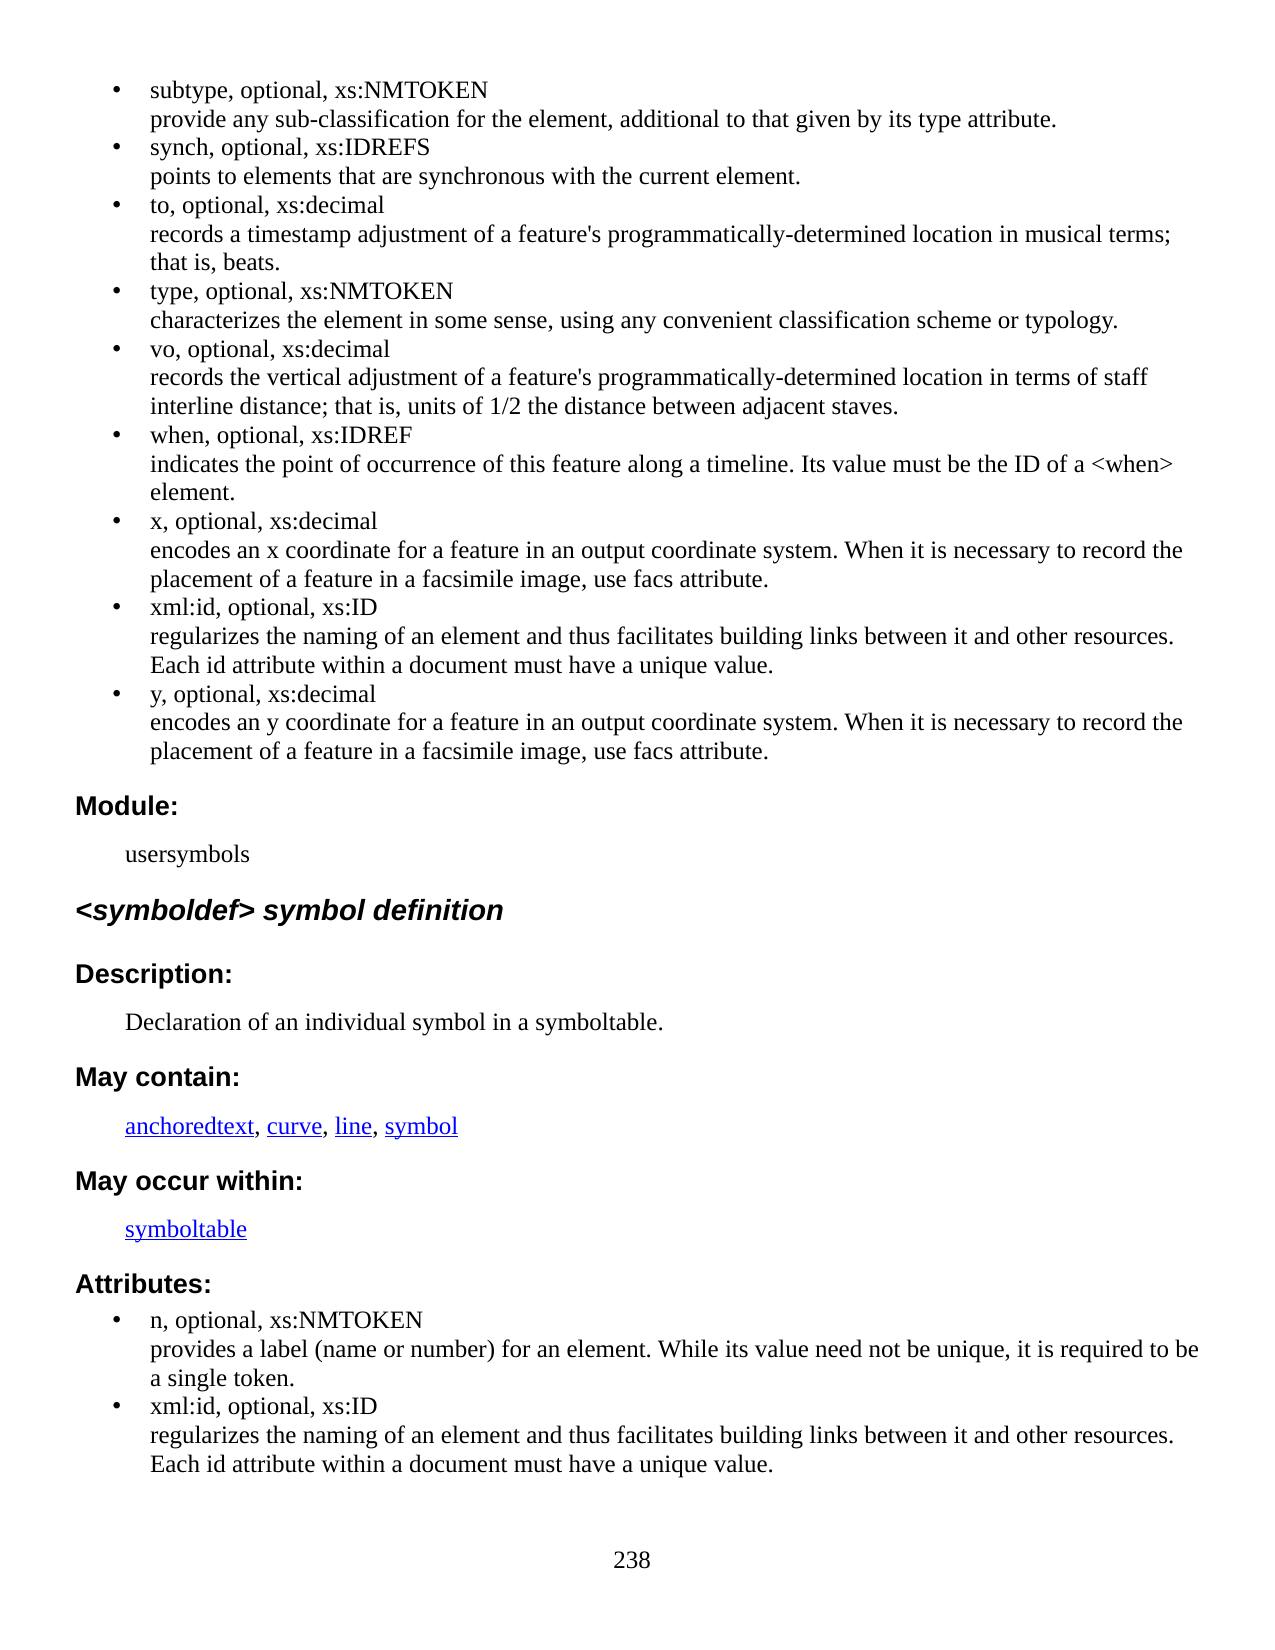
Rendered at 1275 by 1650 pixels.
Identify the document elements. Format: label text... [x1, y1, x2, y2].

subtitle Description: [75, 958, 1200, 989]
list vo, optional, xs:decimal records the vertical adjustment of a feature's programmatically-determined location in terms of staff interline distance; that is, units of 1/2 the distance between adjacent staves. [112, 334, 1200, 420]
list xml:id, optional, xs:ID regularizes the naming of an element and thus facilitates building links between it and other resources. Each id attribute within a document must have a unique value. [112, 1391, 1200, 1478]
text usersymbols [75, 839, 1200, 868]
text anchoredtext, curve, line, symbol [75, 1111, 1200, 1139]
subtitle Module: [75, 790, 1200, 821]
subtitle Attributes: [75, 1268, 1200, 1299]
text Declaration of an individual symbol in a symboltable. [75, 1007, 1200, 1036]
text symboltable [75, 1214, 1200, 1243]
list x, optional, xs:decimal encodes an x coordinate for a feature in an output coordinate system. When it is necessary to record the placement of a feature in a facsimile image, use facs attribute. [112, 506, 1200, 592]
subtitle <symboldef> symbol definition [75, 893, 1200, 927]
list type, optional, xs:NMTOKEN characterizes the element in some sense, using any convenient classification scheme or typology. [112, 276, 1200, 334]
list subtype, optional, xs:NMTOKEN provide any sub-classification for the element, additional to that given by its type attribute. [112, 75, 1200, 132]
subtitle May contain: [75, 1061, 1200, 1092]
list xml:id, optional, xs:ID regularizes the naming of an element and thus facilitates building links between it and other resources. Each id attribute within a document must have a unique value. [112, 592, 1200, 679]
list n, optional, xs:NMTOKEN provides a label (name or number) for an element. While its value need not be unique, it is required to be a single token. [112, 1305, 1200, 1391]
list y, optional, xs:decimal encodes an y coordinate for a feature in an output coordinate system. When it is necessary to record the placement of a feature in a facsimile image, use facs attribute. [112, 679, 1200, 765]
list synch, optional, xs:IDREFS points to elements that are synchronous with the current element. [112, 132, 1200, 190]
subtitle May occur within: [75, 1164, 1200, 1196]
list to, optional, xs:decimal records a timestamp adjustment of a feature's programmatically-determined location in musical terms; that is, beats. [112, 190, 1200, 276]
list when, optional, xs:IDREF indicates the point of occurrence of this feature along a timeline. Its value must be the ID of a <when> element. [112, 420, 1200, 506]
